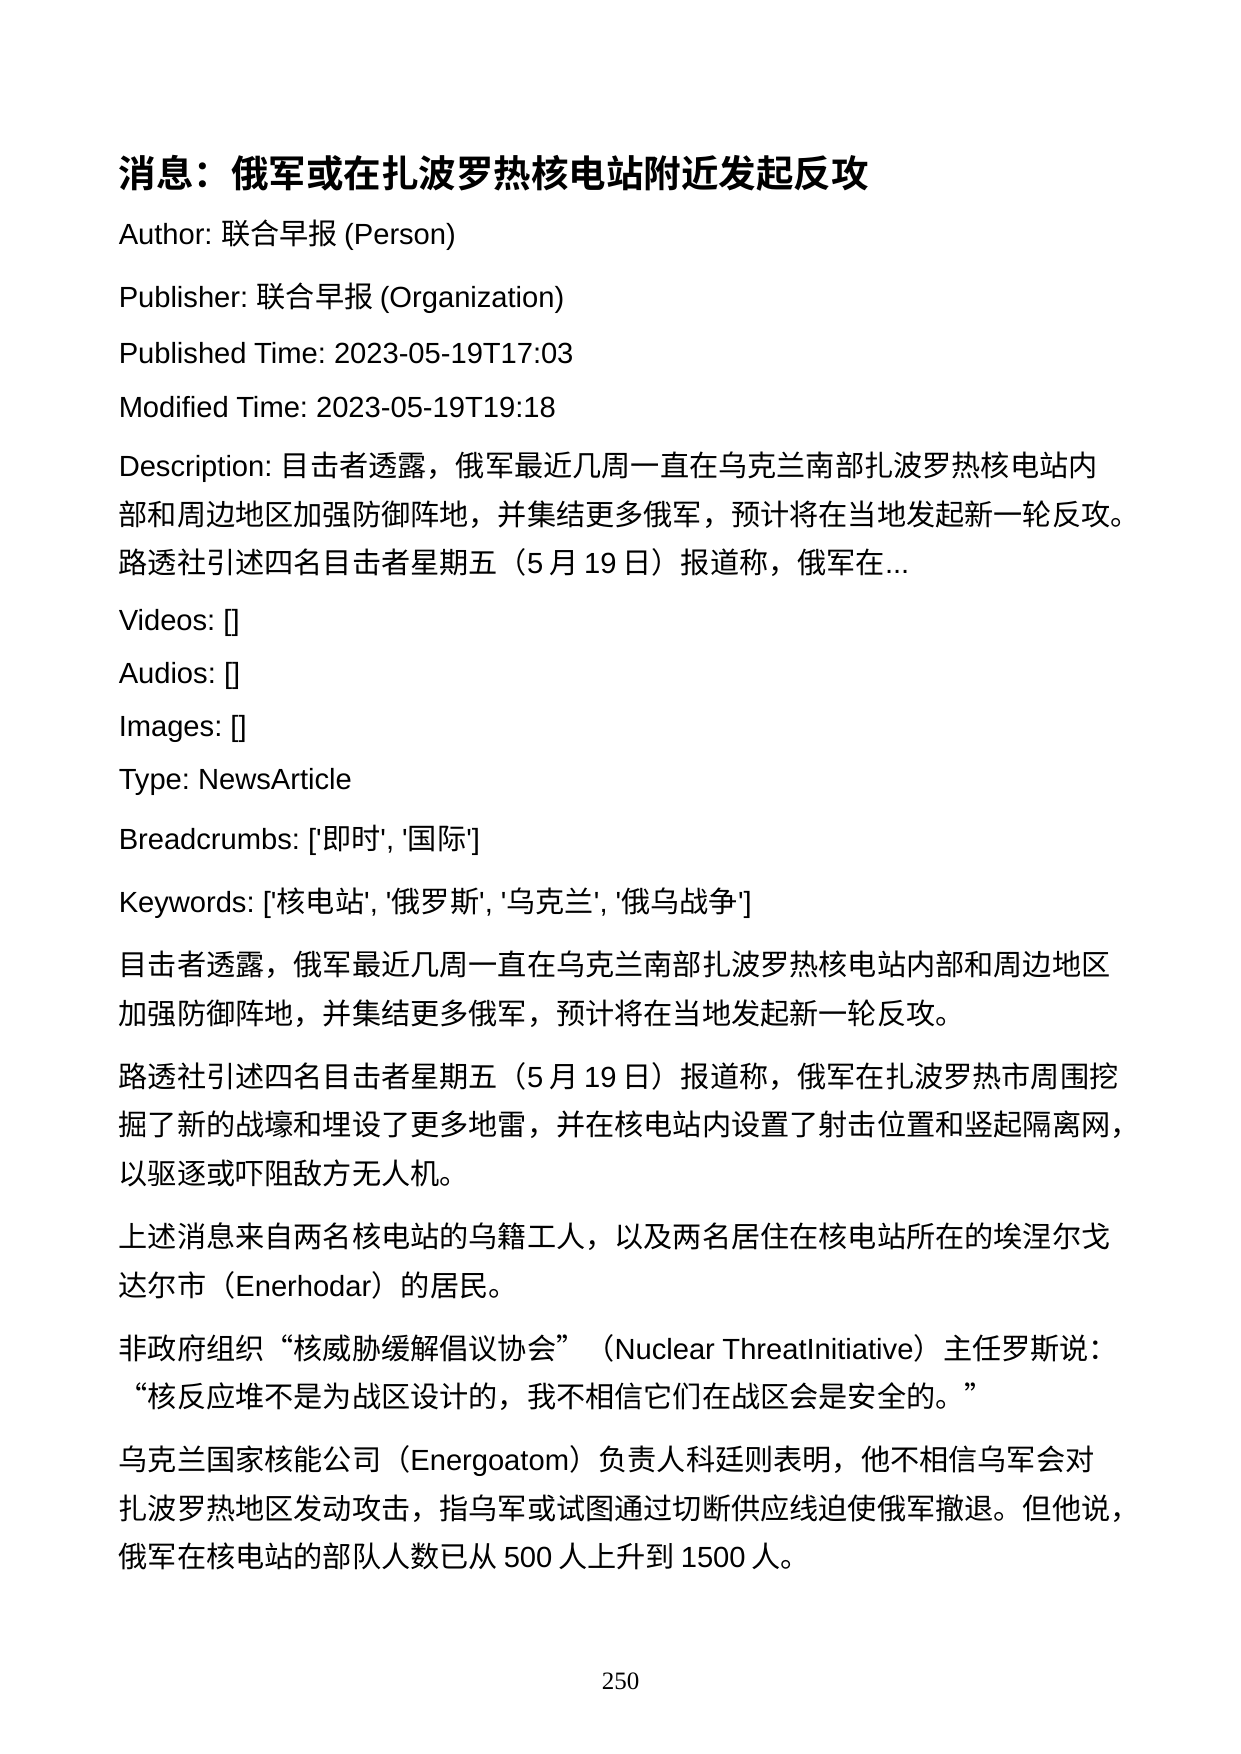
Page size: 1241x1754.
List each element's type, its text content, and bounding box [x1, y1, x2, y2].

text 路透社引述四名目击者星期五（5月19日）报道称，俄军在扎波罗热市周围挖掘了新的战壕和埋设了更多地雷，并在核电站内设置了射击位置和竖起隔离网，以驱逐或吓阻敌方无人机。 [118, 1053, 1122, 1193]
text 目击者透露，俄军最近几周一直在乌克兰南部扎波罗热核电站内部和周边地区加强防御阵地，并集结更多俄军，预计将在当地发起新一轮反攻。 [118, 942, 1122, 1033]
text Type: NewsArticle [118, 762, 1122, 796]
subtitle 消息：俄军或在扎波罗热核电站附近发起反攻 [118, 143, 1122, 198]
text Author: 联合早报 (Person) [118, 210, 1122, 253]
text Videos: [] [118, 603, 1122, 637]
text Audios: [] [118, 656, 1122, 690]
text Images: [] [118, 709, 1122, 743]
text Modified Time: 2023-05-19T19:18 [118, 390, 1122, 423]
text Description: 目击者透露，俄军最近几周一直在乌克兰南部扎波罗热核电站内部和周边地区加强防御阵地，并集结更多俄军，预计将在当地发起新一轮反攻。路透社引述四名目击者星期五（5月19日）报道称，俄军在... [118, 443, 1122, 582]
text 非政府组织“核威胁缓解倡议协会”（Nuclear ThreatInitiative）主任罗斯说：“核反应堆不是为战区设计的，我不相信它们在战区会是安全的。” [118, 1325, 1122, 1416]
text 上述消息来自两名核电站的乌籍工人，以及两名居住在核电站所在的埃涅尔戈达尔市（Enerhodar）的居民。 [118, 1214, 1122, 1304]
text Keywords: ['核电站', '俄罗斯', '乌克兰', '俄乌战争'] [118, 879, 1122, 921]
text Publisher: 联合早报 (Organization) [118, 273, 1122, 316]
text Published Time: 2023-05-19T17:03 [118, 337, 1122, 370]
text Breadcrumbs: ['即时', '国际'] [118, 816, 1122, 858]
text 乌克兰国家核能公司（Energoatom）负责人科廷则表明，他不相信乌军会对扎波罗热地区发动攻击，指乌军或试图通过切断供应线迫使俄军撤退。但他说，俄军在核电站的部队人数已从500人上升到1500人。 [118, 1437, 1122, 1576]
